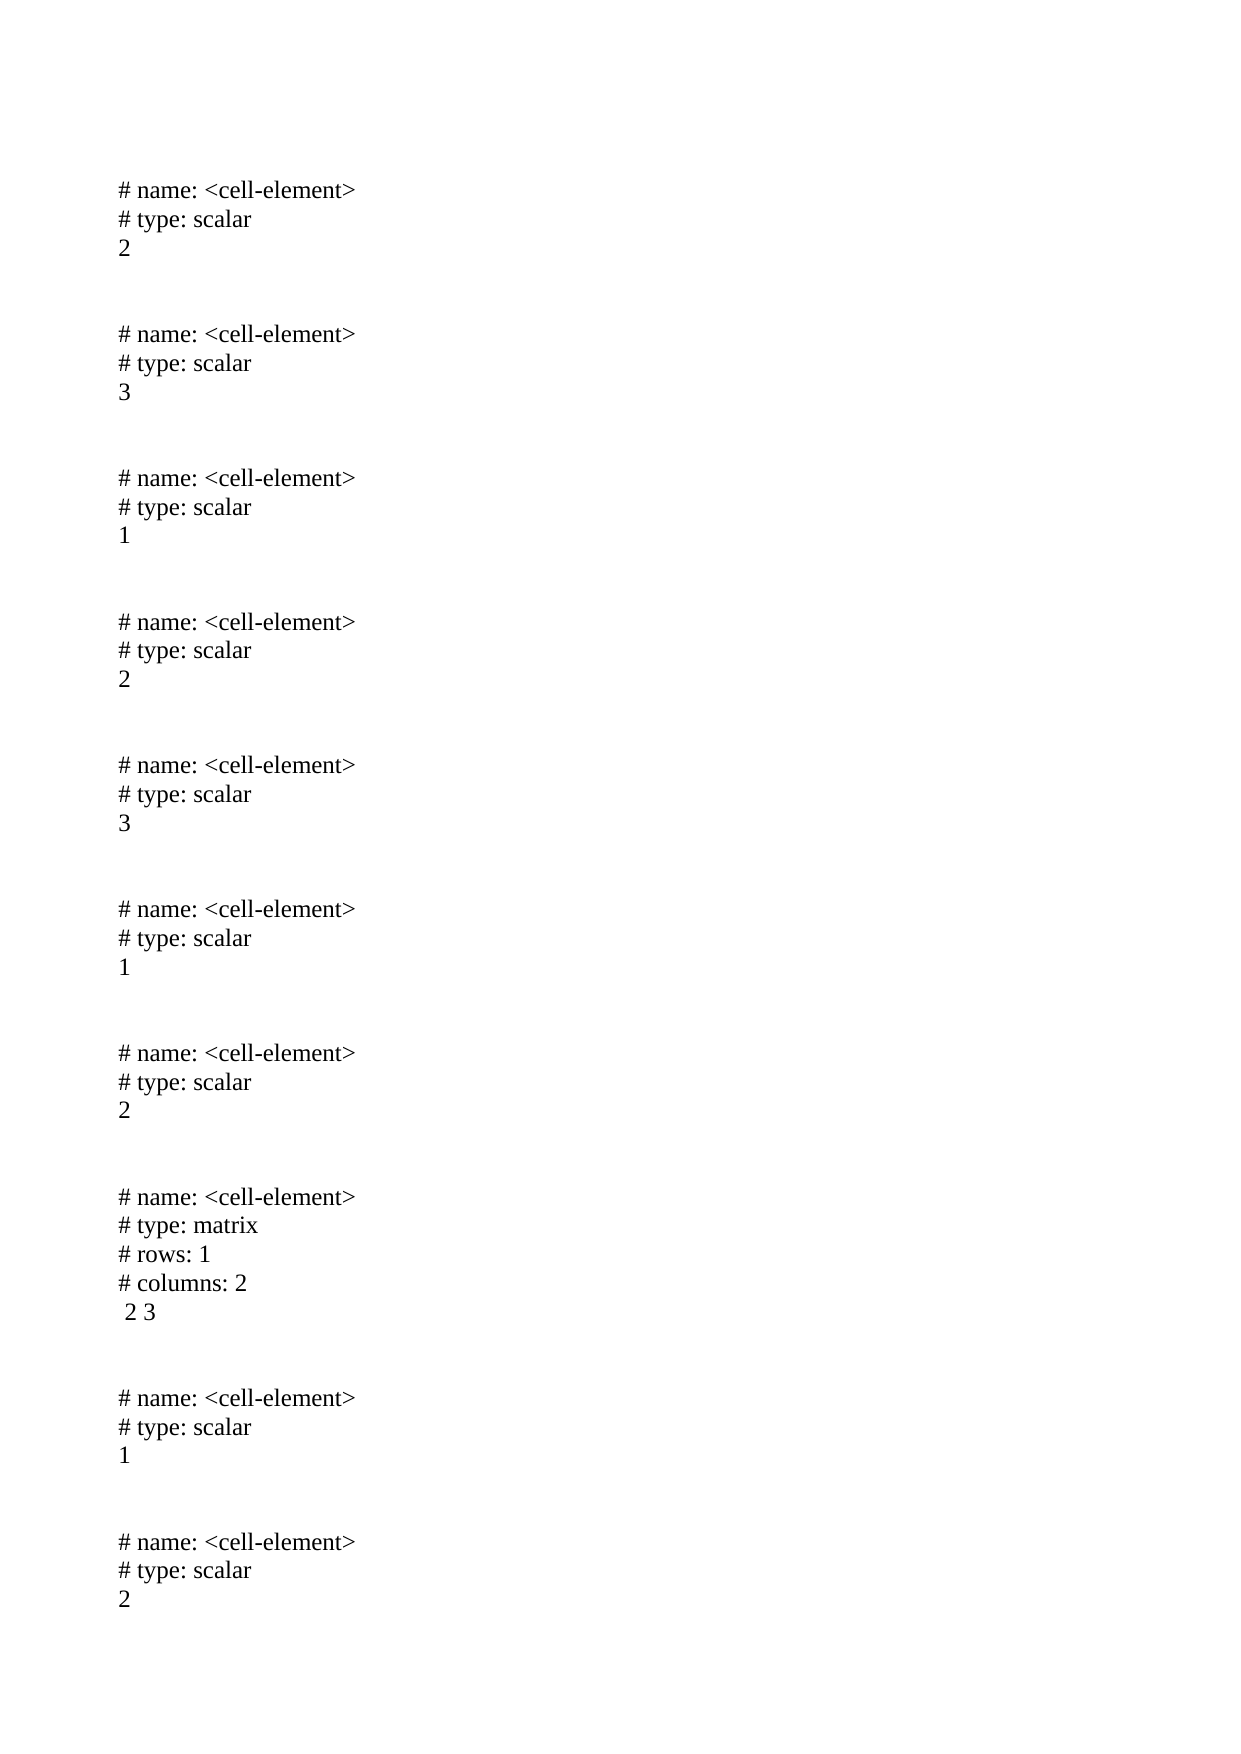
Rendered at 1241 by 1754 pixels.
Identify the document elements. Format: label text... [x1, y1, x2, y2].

text # type: scalar [118, 779, 1122, 808]
text # rows: 1 [118, 1239, 1122, 1268]
text 2 [118, 233, 1122, 262]
text 3 [118, 377, 1122, 406]
text # type: scalar [118, 1412, 1122, 1441]
text # name: <cell-element> [118, 463, 1122, 492]
text 1 [118, 1441, 1122, 1469]
text # type: scalar [118, 636, 1122, 664]
text 2 [118, 664, 1122, 693]
text 2 3 [118, 1297, 1122, 1326]
text # name: <cell-element> [118, 1038, 1122, 1067]
text 2 [118, 1584, 1122, 1613]
text 2 [118, 1096, 1122, 1124]
text # type: scalar [118, 492, 1122, 521]
text 1 [118, 521, 1122, 549]
text # name: <cell-element> [118, 1182, 1122, 1211]
text # name: <cell-element> [118, 894, 1122, 923]
text # name: <cell-element> [118, 1383, 1122, 1412]
text # type: scalar [118, 348, 1122, 377]
text 3 [118, 808, 1122, 837]
text # type: matrix [118, 1211, 1122, 1239]
text # type: scalar [118, 1556, 1122, 1584]
text # type: scalar [118, 1067, 1122, 1096]
text # name: <cell-element> [118, 607, 1122, 636]
text # type: scalar [118, 923, 1122, 952]
text # name: <cell-element> [118, 1527, 1122, 1556]
text # columns: 2 [118, 1268, 1122, 1297]
text # name: <cell-element> [118, 751, 1122, 779]
text 1 [118, 952, 1122, 981]
text # name: <cell-element> [118, 176, 1122, 204]
text # name: <cell-element> [118, 319, 1122, 348]
text # type: scalar [118, 204, 1122, 233]
